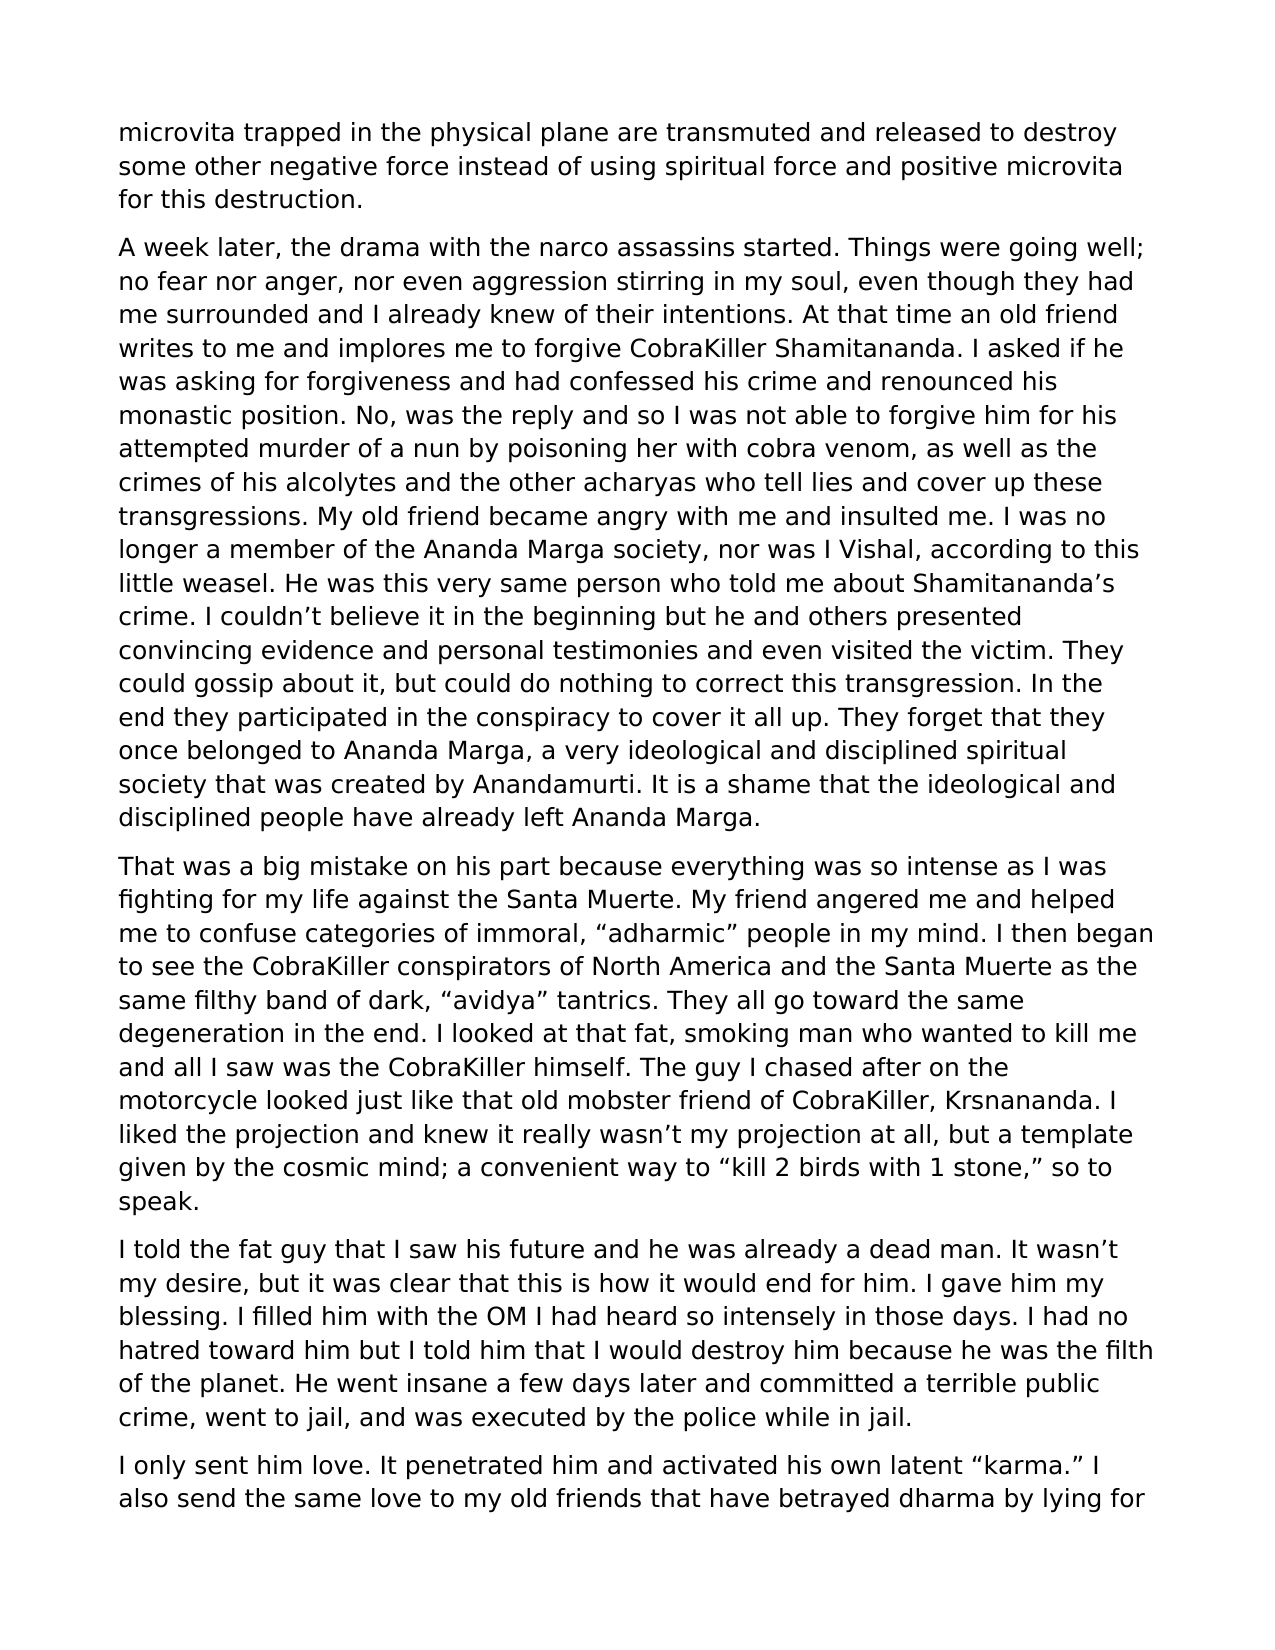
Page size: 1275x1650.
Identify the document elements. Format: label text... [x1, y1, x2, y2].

text A week later, the drama with the narco assassins started. Things were going well; no fear nor anger, nor even aggression stirring in my soul, even though they had me surrounded and I already knew of their intentions. At that time an old friend writes to me and implores me to forgive CobraKiller Shamitananda. I asked if he was asking for forgiveness and had confessed his crime and renounced his monastic position. No, was the reply and so I was not able to forgive him for his attempted murder of a nun by poisoning her with cobra venom, as well as the crimes of his alcolytes and the other acharyas who tell lies and cover up these transgressions. My old friend became angry with me and insulted me. I was no longer a member of the Ananda Marga society, nor was I Vishal, according to this little weasel. He was this very same person who told me about Shamitananda’s crime. I couldn’t believe it in the beginning but he and others presented convincing evidence and personal testimonies and even visited the victim. They could gossip about it, but could do nothing to correct this transgression. In the end they participated in the conspiracy to cover it all up. They forget that they once belonged to Ananda Marga, a very ideological and disciplined spiritual society that was created by Anandamurti. It is a shame that the ideological and disciplined people have already left Ananda Marga. [118, 233, 1157, 833]
text I only sent him love. It penetrated him and activated his own latent “karma.” I also send the same love to my old friends that have betrayed dharma by lying for [118, 1451, 1157, 1514]
text That was a big mistake on his part because everything was so intense as I was fighting for my life against the Santa Muerte. My friend angered me and helped me to confuse categories of immoral, “adharmic” people in my mind. I then began to see the CobraKiller conspirators of North America and the Santa Muerte as the same filthy band of dark, “avidya” tantrics. They all go toward the same degeneration in the end. I looked at that fat, smoking man who wanted to kill me and all I saw was the CobraKiller himself. The guy I chased after on the motorcycle looked just like that old mobster friend of CobraKiller, Krsnananda. I liked the projection and knew it really wasn’t my projection at all, but a template given by the cosmic mind; a convenient way to “kill 2 birds with 1 stone,” so to speak. [118, 852, 1157, 1216]
text microvita trapped in the physical plane are transmuted and released to destroy some other negative force instead of using spiritual force and positive microvita for this destruction. [118, 118, 1157, 214]
text I told the fat guy that I saw his future and he was already a dead man. It wasn’t my desire, but it was clear that this is how it would end for him. I gave him my blessing. I filled him with the OM I had heard so intensely in those days. I had no hatred toward him but I told him that I would destroy him because he was the filth of the planet. He went insane a few days later and committed a terrible public crime, went to jail, and was executed by the police while in jail. [118, 1235, 1157, 1432]
